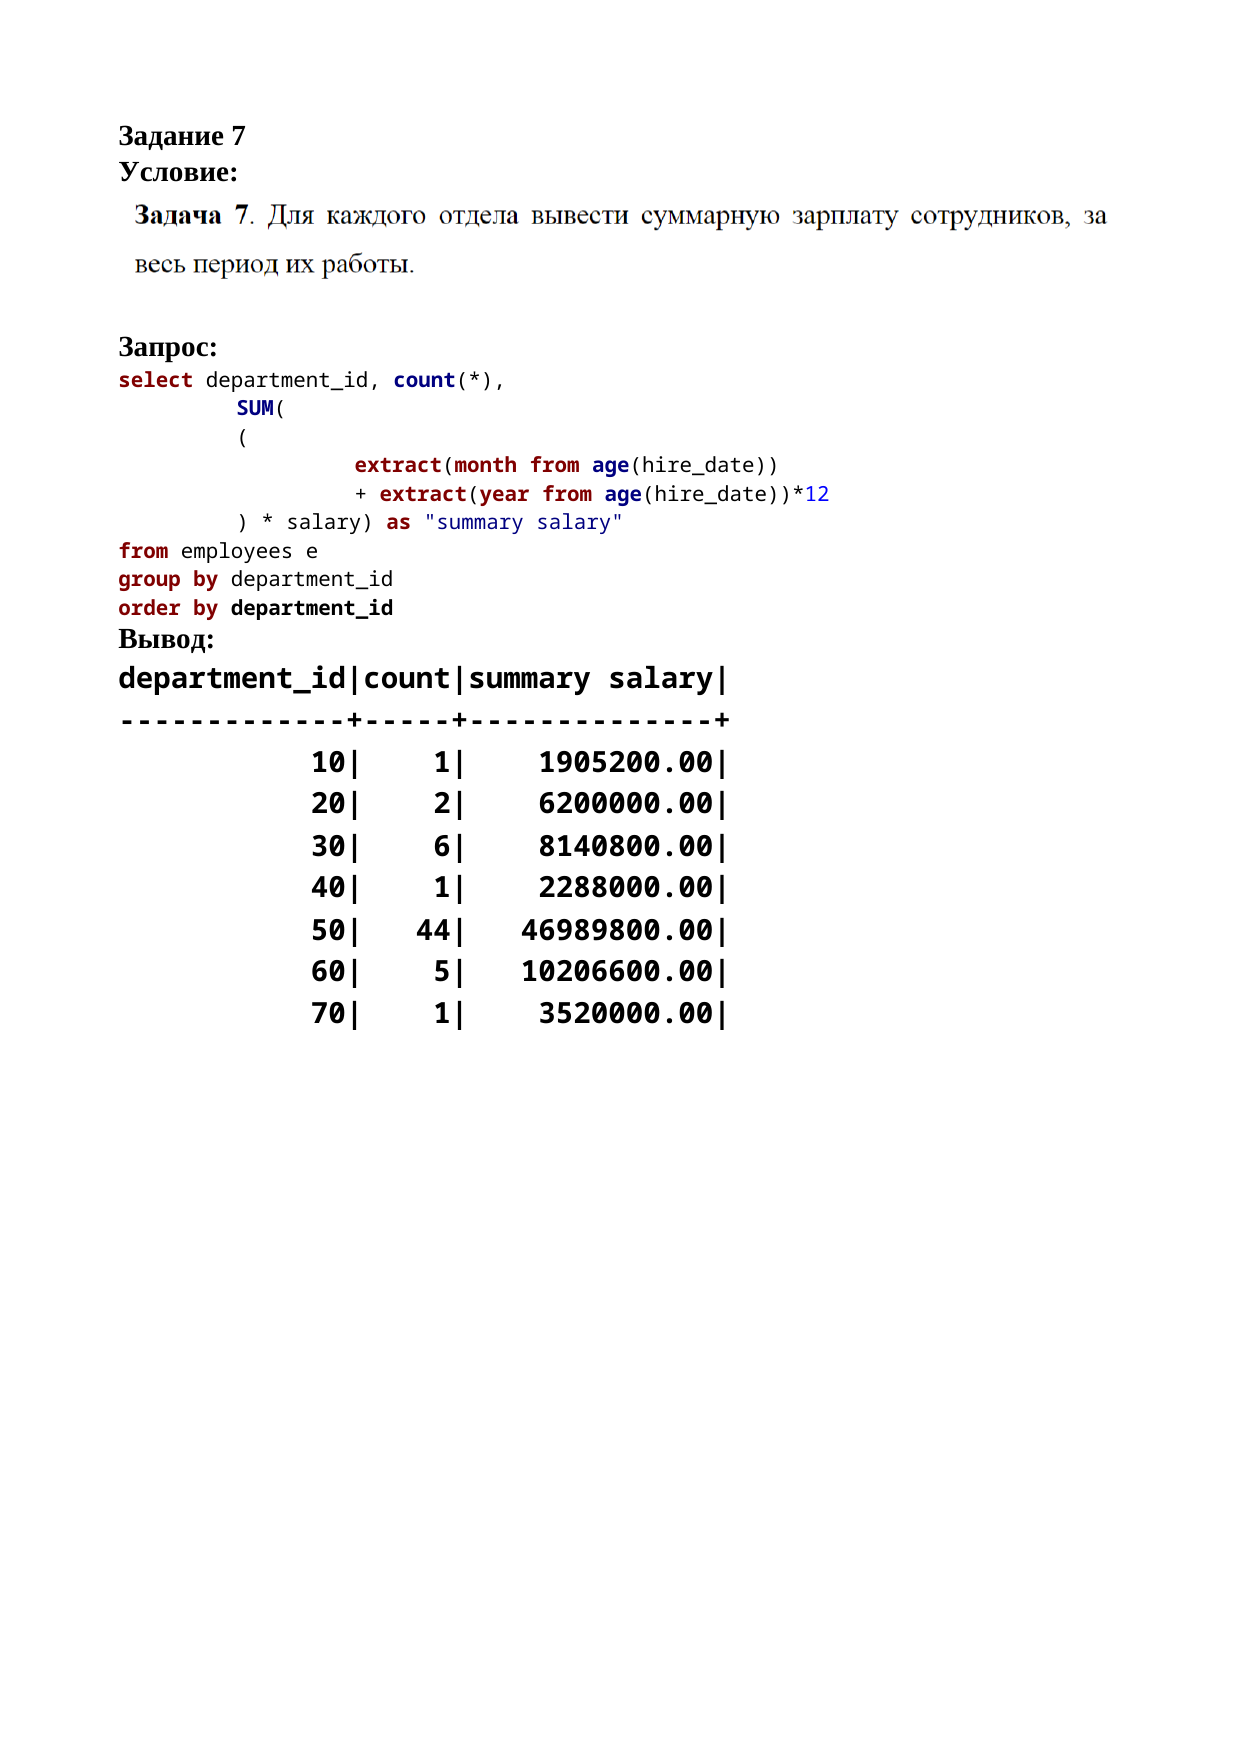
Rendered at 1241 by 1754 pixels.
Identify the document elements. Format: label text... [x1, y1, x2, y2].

text Условие: [118, 154, 1122, 187]
text 20| 2| 6200000.00| [118, 783, 1122, 822]
picture [118, 189, 1123, 292]
text 10| 1| 1905200.00| [118, 741, 1122, 781]
text ) * salary) as "summary salary" [118, 507, 1122, 536]
text SUM( [118, 393, 1122, 422]
text 50| 44| 46989800.00| [118, 909, 1122, 948]
text group by department_id [118, 564, 1122, 593]
text 40| 1| 2288000.00| [118, 867, 1122, 906]
text order by department_id [118, 593, 1122, 621]
text extract(month from age(hire_date)) [118, 450, 1122, 479]
text 30| 6| 8140800.00| [118, 825, 1122, 864]
text 70| 1| 3520000.00| [118, 993, 1122, 1032]
text 60| 5| 10206600.00| [118, 951, 1122, 990]
text select department_id, count(*), [118, 365, 1122, 393]
text Запрос: [118, 329, 1122, 363]
text Вывод: department_id|count|summary salary| [118, 621, 1122, 697]
text -------------+-----+--------------+ [118, 699, 1122, 738]
text ( [118, 422, 1122, 450]
text + extract(year from age(hire_date))*12 [118, 479, 1122, 507]
text Задание 7 [118, 118, 1122, 152]
text from employees e [118, 536, 1122, 564]
